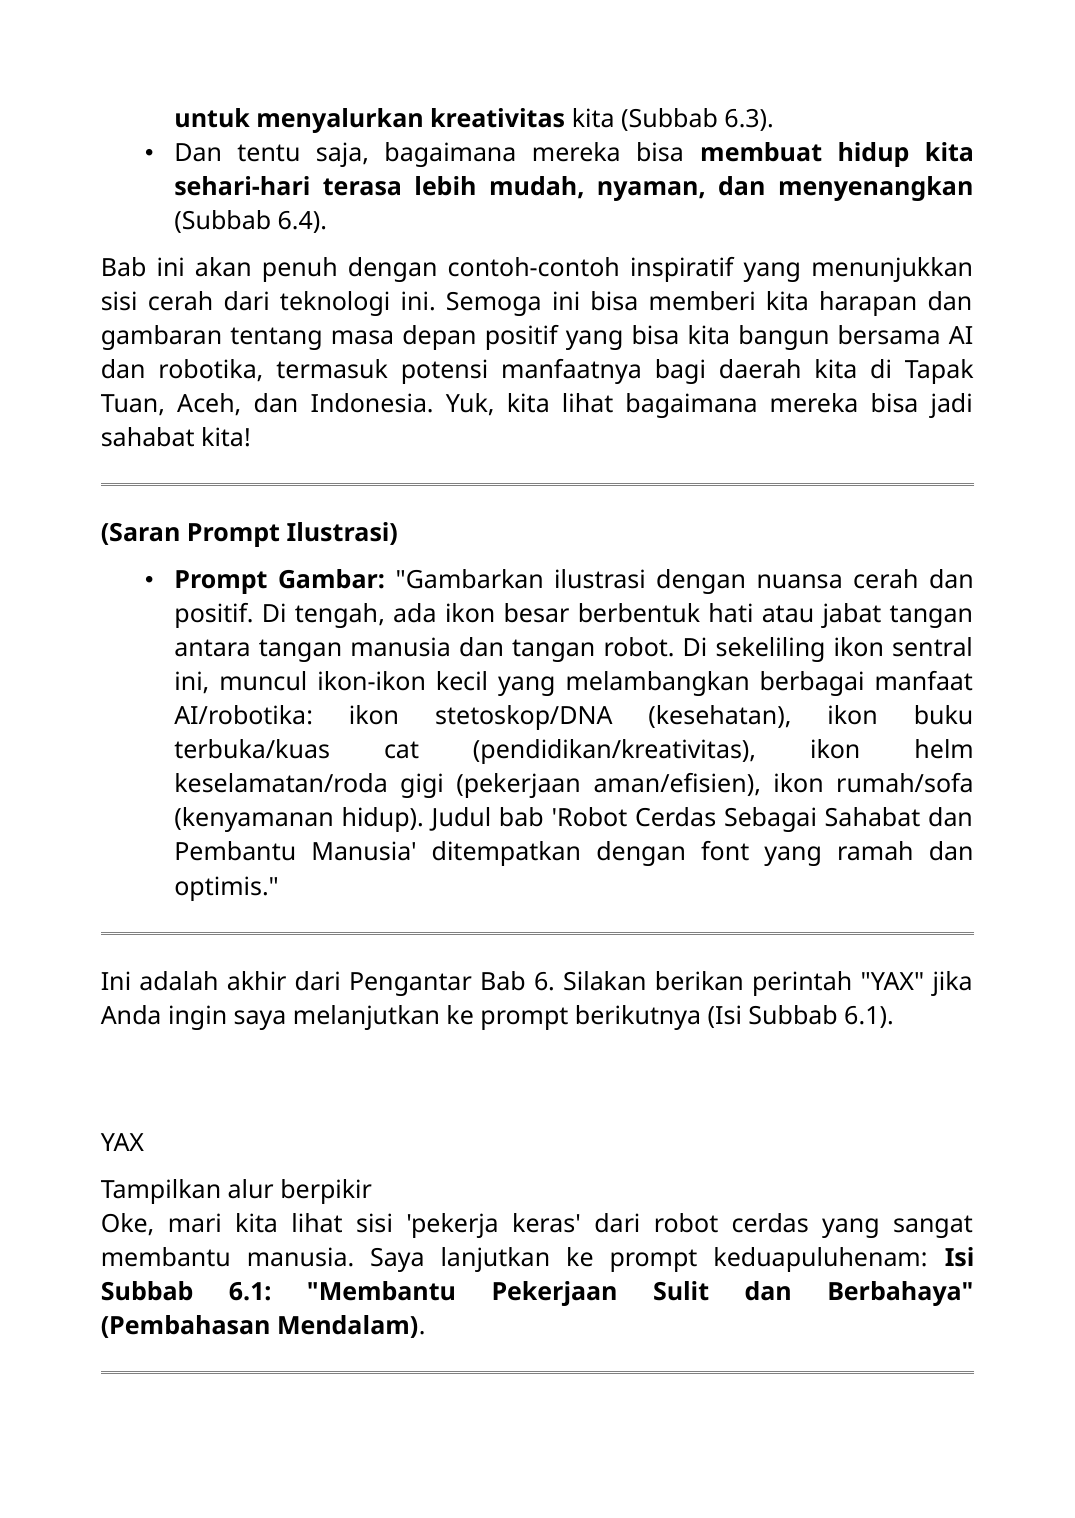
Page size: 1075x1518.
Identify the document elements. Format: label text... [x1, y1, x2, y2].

list Prompt Gambar: "Gambarkan ilustrasi dengan nuansa cerah dan positif. Di tengah, ada ikon besar berbentuk hati atau jabat tangan antara tangan manusia dan tangan robot. Di sekeliling ikon sentral ini, muncul ikon-ikon kecil yang melambangkan berbagai manfaat AI/robotika: ikon stetoskop/DNA (kesehatan), ikon buku terbuka/kuas cat (pendidikan/kreativitas), ikon helm keselamatan/roda gigi (pekerjaan aman/efisien), ikon rumah/sofa (kenyamanan hidup). Judul bab 'Robot Cerdas Sebagai Sahabat dan Pembantu Manusia' ditempatkan dengan font yang ramah dan optimis." [145, 562, 974, 902]
list untuk menyalurkan kreativitas kita (Subbab 6.3). [145, 101, 974, 134]
text (Saran Prompt Ilustrasi) [101, 515, 974, 549]
text YAX [101, 1125, 974, 1159]
text Bab ini akan penuh dengan contoh-contoh inspiratif yang menunjukkan sisi cerah dari teknologi ini. Semoga ini bisa memberi kita harapan dan gambaran tentang masa depan positif yang bisa kita bangun bersama AI dan robotika, termasuk potensi manfaatnya bagi daerah kita di Tapak Tuan, Aceh, dan Indonesia. Yuk, kita lihat bagaimana mereka bisa jadi sahabat kita! [101, 249, 974, 454]
text Oke, mari kita lihat sisi 'pekerja keras' dari robot cerdas yang sangat membantu manusia. Saya lanjutkan ke prompt keduapuluhenam: Isi Subbab 6.1: "Membantu Pekerjaan Sulit dan Berbahaya" (Pembahasan Mendalam). [101, 1205, 974, 1342]
text Ini adalah akhir dari Pengantar Bab 6. Silakan berikan perintah "YAX" jika Anda ingin saya melanjutkan ke prompt berikutnya (Isi Subbab 6.1). [101, 963, 974, 1032]
text Tampilkan alur berpikir [101, 1171, 974, 1205]
list Dan tentu saja, bagaimana mereka bisa membuat hidup kita sehari-hari terasa lebih mudah, nyaman, dan menyenangkan (Subbab 6.4). [145, 134, 974, 237]
